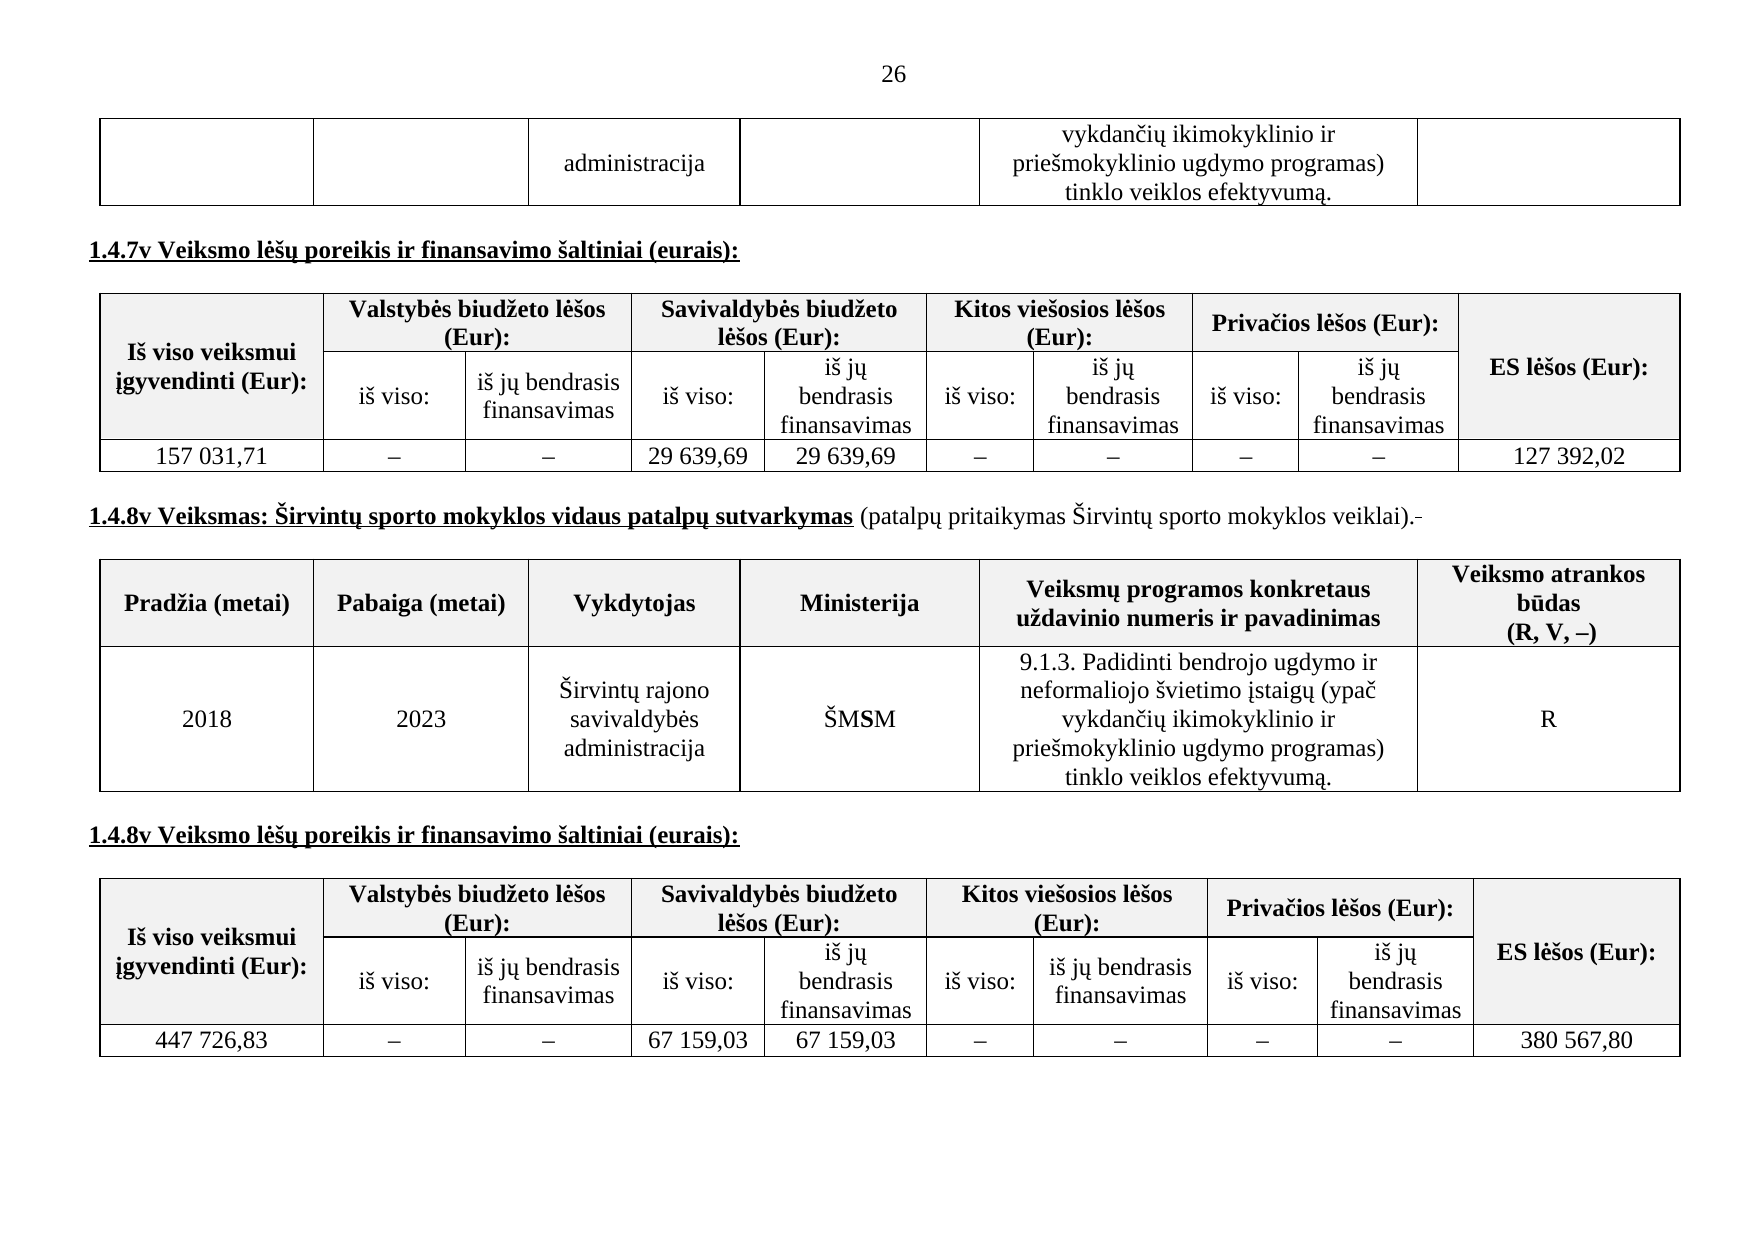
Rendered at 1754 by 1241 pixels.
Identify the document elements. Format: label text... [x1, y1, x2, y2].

table_cell – [1299, 440, 1458, 471]
table_cell 67 159,03 [765, 1025, 926, 1056]
table_cell – [466, 1025, 631, 1056]
table_cell iš jų bendrasis finansavimas [1034, 352, 1192, 438]
table_cell – [1208, 1025, 1317, 1056]
table_header Privačios lėšos (Eur): [1193, 294, 1458, 351]
text 1.4.8v Veiksmas: Širvintų sporto mokyklos vidaus patalpų sutvarkymas (patalpų pritaikymas Širvintų sporto mokyklos veiklai). [89, 501, 1698, 530]
table_cell – [1034, 1025, 1207, 1056]
table_cell [314, 119, 528, 205]
table_cell – [324, 1025, 465, 1056]
table_cell iš viso: [1193, 352, 1298, 438]
table_cell vykdančių ikimokyklinio ir priešmokyklinio ugdymo programas) tinklo veiklos efektyvumą. [980, 119, 1417, 205]
table_cell iš viso: [927, 938, 1033, 1024]
table_cell iš viso: [1208, 938, 1317, 1024]
table_cell iš jų bendrasis finansavimas [1034, 938, 1207, 1024]
table_cell 67 159,03 [632, 1025, 764, 1056]
table_cell – [324, 440, 465, 471]
table_header Valstybės biudžeto lėšos (Eur): [324, 879, 631, 936]
table_header Kitos viešosios lėšos (Eur): [927, 294, 1192, 351]
table_cell iš jų bendrasis finansavimas [1318, 938, 1473, 1024]
table_header ES lėšos (Eur): [1474, 879, 1679, 1024]
table_cell ŠMSM [741, 647, 979, 791]
table_cell iš jų bendrasis finansavimas [765, 938, 926, 1024]
table_cell [1418, 119, 1679, 205]
text 1.4.8v Veiksmo lėšų poreikis ir finansavimo šaltiniai (eurais): [89, 820, 1698, 849]
table_cell R [1418, 647, 1679, 791]
table_cell administracija [529, 119, 739, 205]
table_cell – [927, 1025, 1033, 1056]
table_cell – [466, 440, 631, 471]
table_cell iš viso: [927, 352, 1033, 438]
table_cell iš jų bendrasis finansavimas [466, 352, 631, 438]
table_header Valstybės biudžeto lėšos (Eur): [324, 294, 631, 351]
table_header Veiksmo atrankos būdas (R, V, –) [1418, 560, 1679, 646]
table_cell iš viso: [632, 938, 764, 1024]
table_cell iš viso: [632, 352, 764, 438]
text 1.4.7v Veiksmo lėšų poreikis ir finansavimo šaltiniai (eurais): [89, 235, 1698, 264]
table_cell 29 639,69 [632, 440, 764, 471]
table_cell Širvintų rajono savivaldybės administracija [529, 647, 739, 791]
table_cell – [1318, 1025, 1473, 1056]
table_cell iš jų bendrasis finansavimas [466, 938, 631, 1024]
table_cell – [1034, 440, 1192, 471]
table_cell – [1193, 440, 1298, 471]
table_cell 157 031,71 [101, 440, 323, 471]
table_header Ministerija [741, 560, 979, 646]
table_cell 447 726,83 [101, 1025, 323, 1056]
table_cell [741, 119, 979, 205]
table_header Pabaiga (metai) [314, 560, 528, 646]
table_header ES lėšos (Eur): [1459, 294, 1679, 438]
table_cell 127 392,02 [1459, 440, 1679, 471]
table_cell iš viso: [324, 352, 465, 438]
table_header Vykdytojas [529, 560, 739, 646]
table_cell 2023 [314, 647, 528, 791]
table_cell 380 567,80 [1474, 1025, 1679, 1056]
table_cell – [927, 440, 1033, 471]
table_header Iš viso veiksmui įgyvendinti (Eur): [101, 294, 323, 438]
table_cell 2018 [101, 647, 313, 791]
table_header Privačios lėšos (Eur): [1208, 879, 1473, 936]
table_header Veiksmų programos konkretaus uždavinio numeris ir pavadinimas [980, 560, 1417, 646]
table_header Savivaldybės biudžeto lėšos (Eur): [632, 879, 926, 936]
table_header Pradžia (metai) [101, 560, 313, 646]
table_cell 29 639,69 [765, 440, 926, 471]
table_cell iš jų bendrasis finansavimas [765, 352, 926, 438]
table_cell [101, 119, 313, 205]
table_header Iš viso veiksmui įgyvendinti (Eur): [101, 879, 323, 1024]
table_header Savivaldybės biudžeto lėšos (Eur): [632, 294, 926, 351]
table_cell 9.1.3. Padidinti bendrojo ugdymo ir neformaliojo švietimo įstaigų (ypač vykdančių ikimokyklinio ir priešmokyklinio ugdymo programas) tinklo veiklos efektyvumą. [980, 647, 1417, 791]
table_cell iš viso: [324, 938, 465, 1024]
table_header Kitos viešosios lėšos (Eur): [927, 879, 1207, 936]
table_cell iš jų bendrasis finansavimas [1299, 352, 1458, 438]
